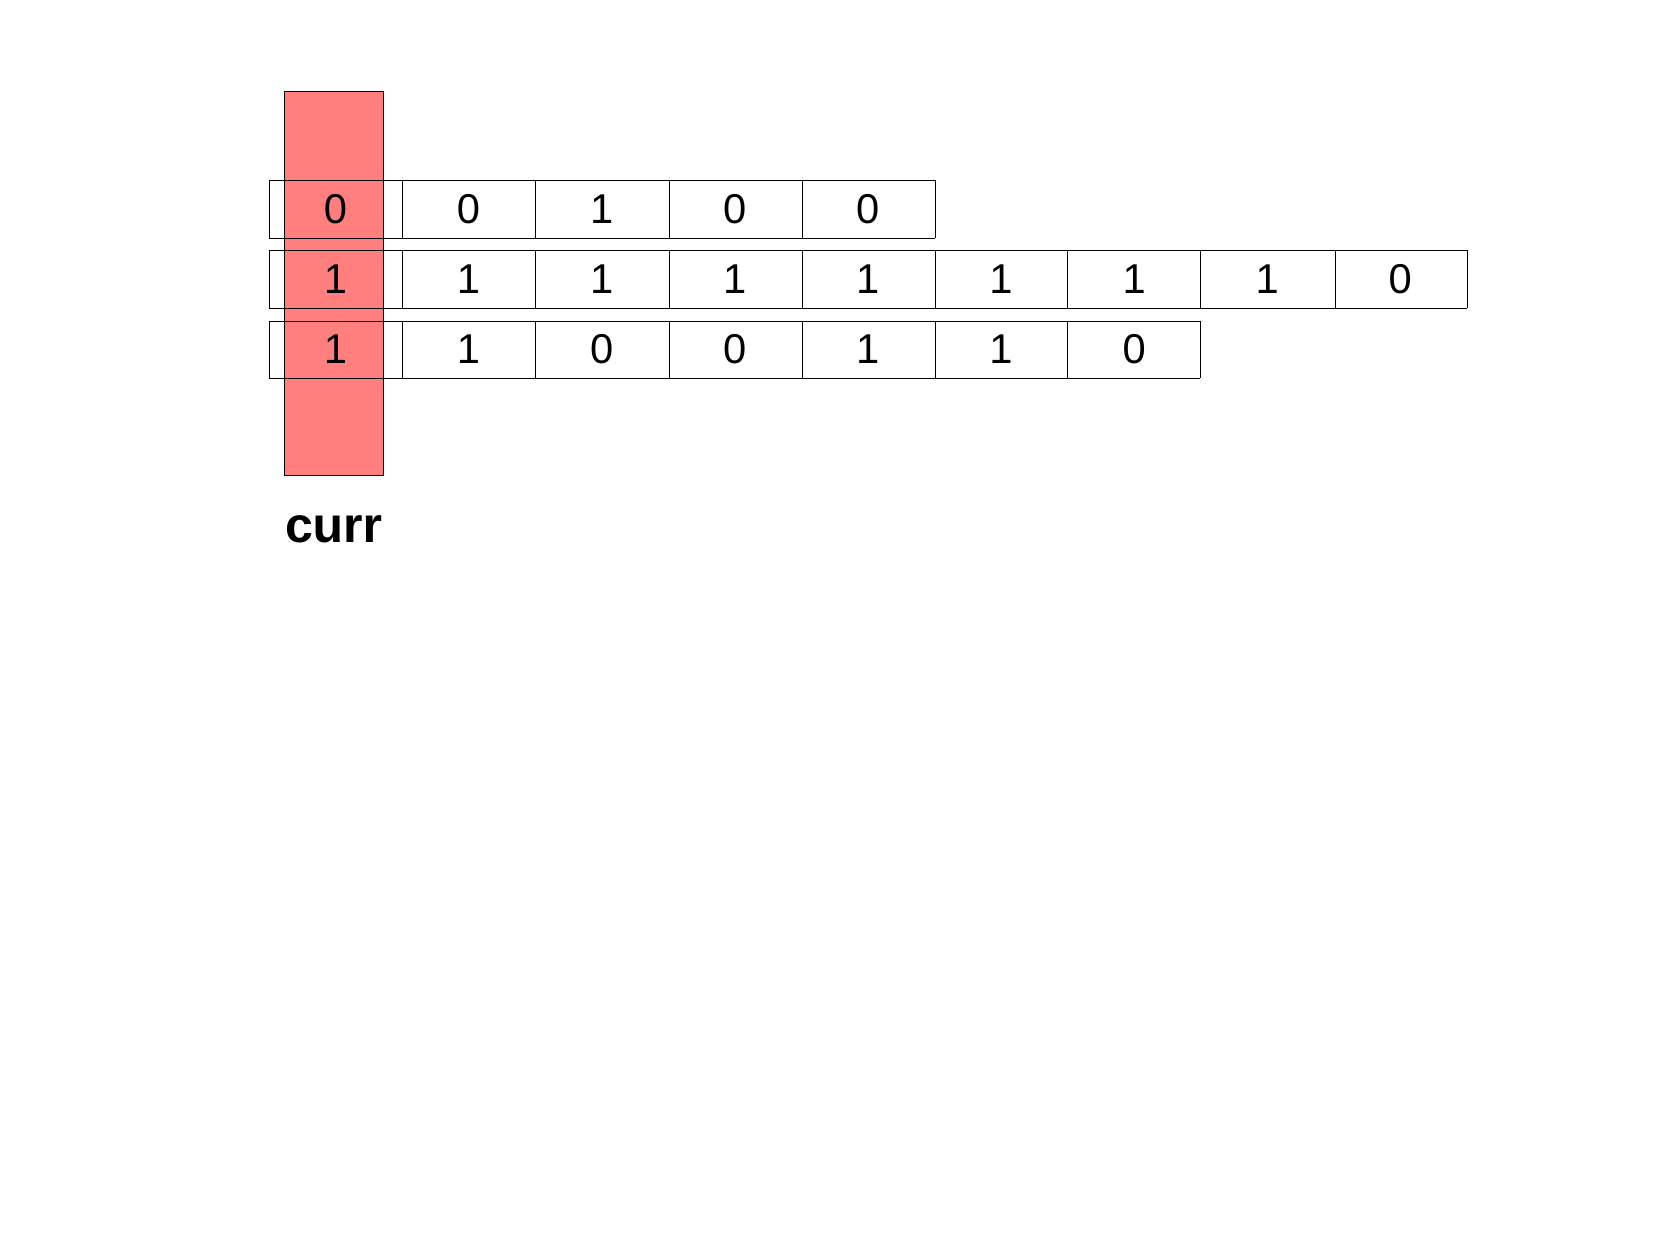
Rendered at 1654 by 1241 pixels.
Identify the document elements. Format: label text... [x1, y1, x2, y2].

chart [268, 180, 1470, 557]
text_box curr [259, 490, 408, 570]
text_box [284, 91, 384, 180]
